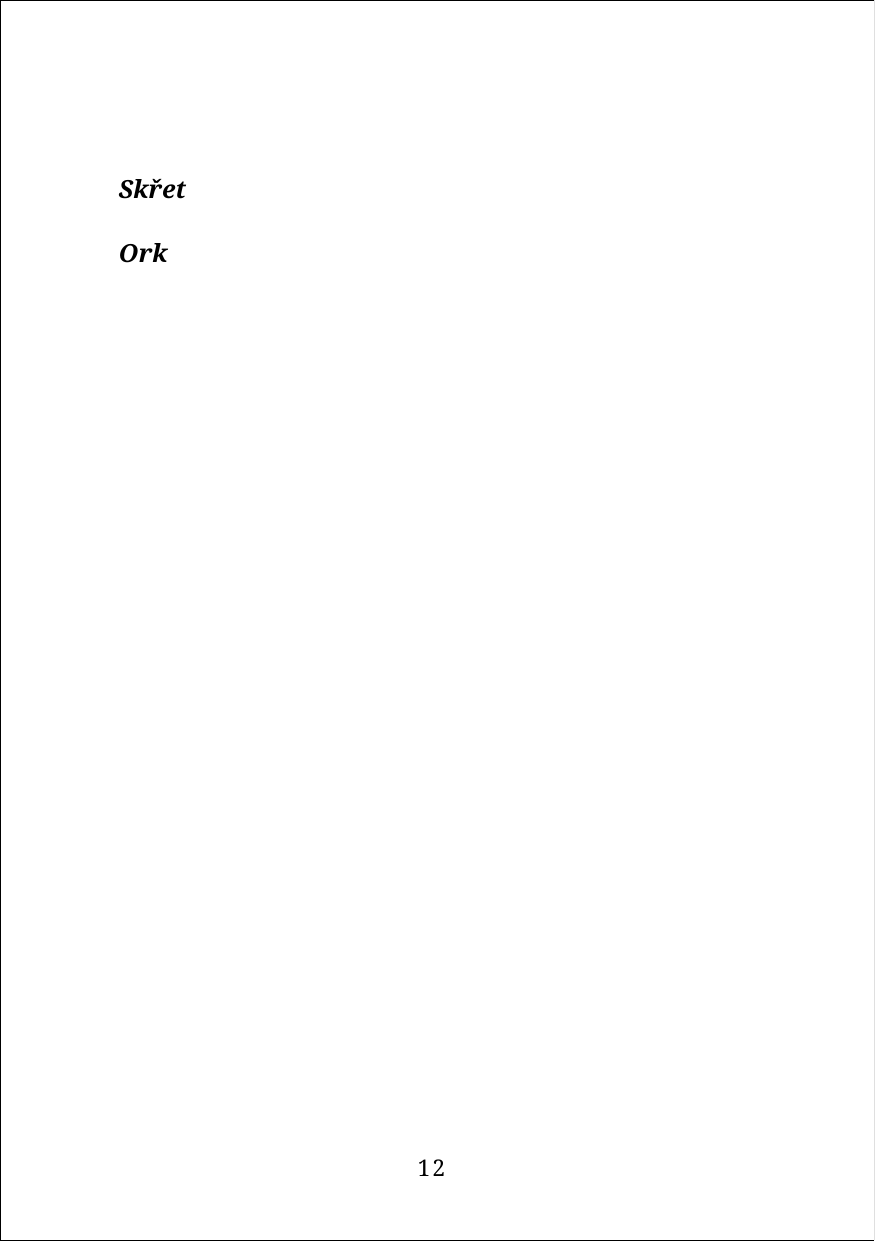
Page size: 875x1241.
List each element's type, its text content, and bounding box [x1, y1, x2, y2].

subtitle Ork [118, 235, 756, 269]
subtitle Skřet [118, 172, 756, 206]
